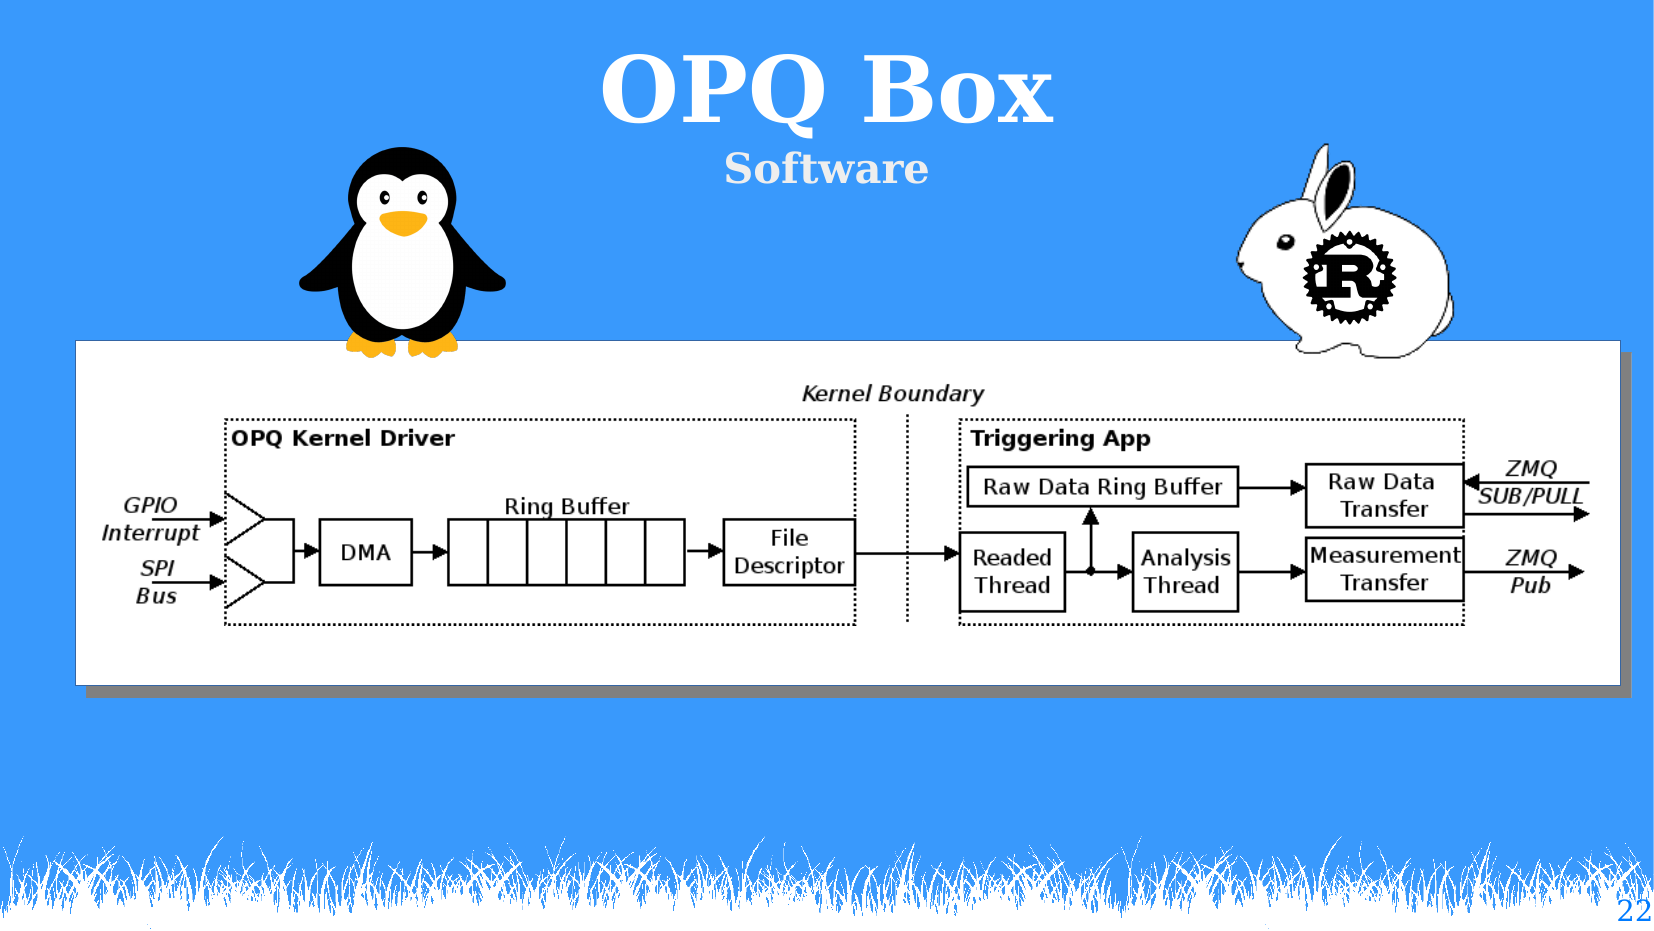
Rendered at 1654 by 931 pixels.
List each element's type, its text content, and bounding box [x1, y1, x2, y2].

text_box [75, 340, 1621, 686]
title OPQ Box Software [82, 36, 1571, 194]
picture [0, 0, 1654, 931]
